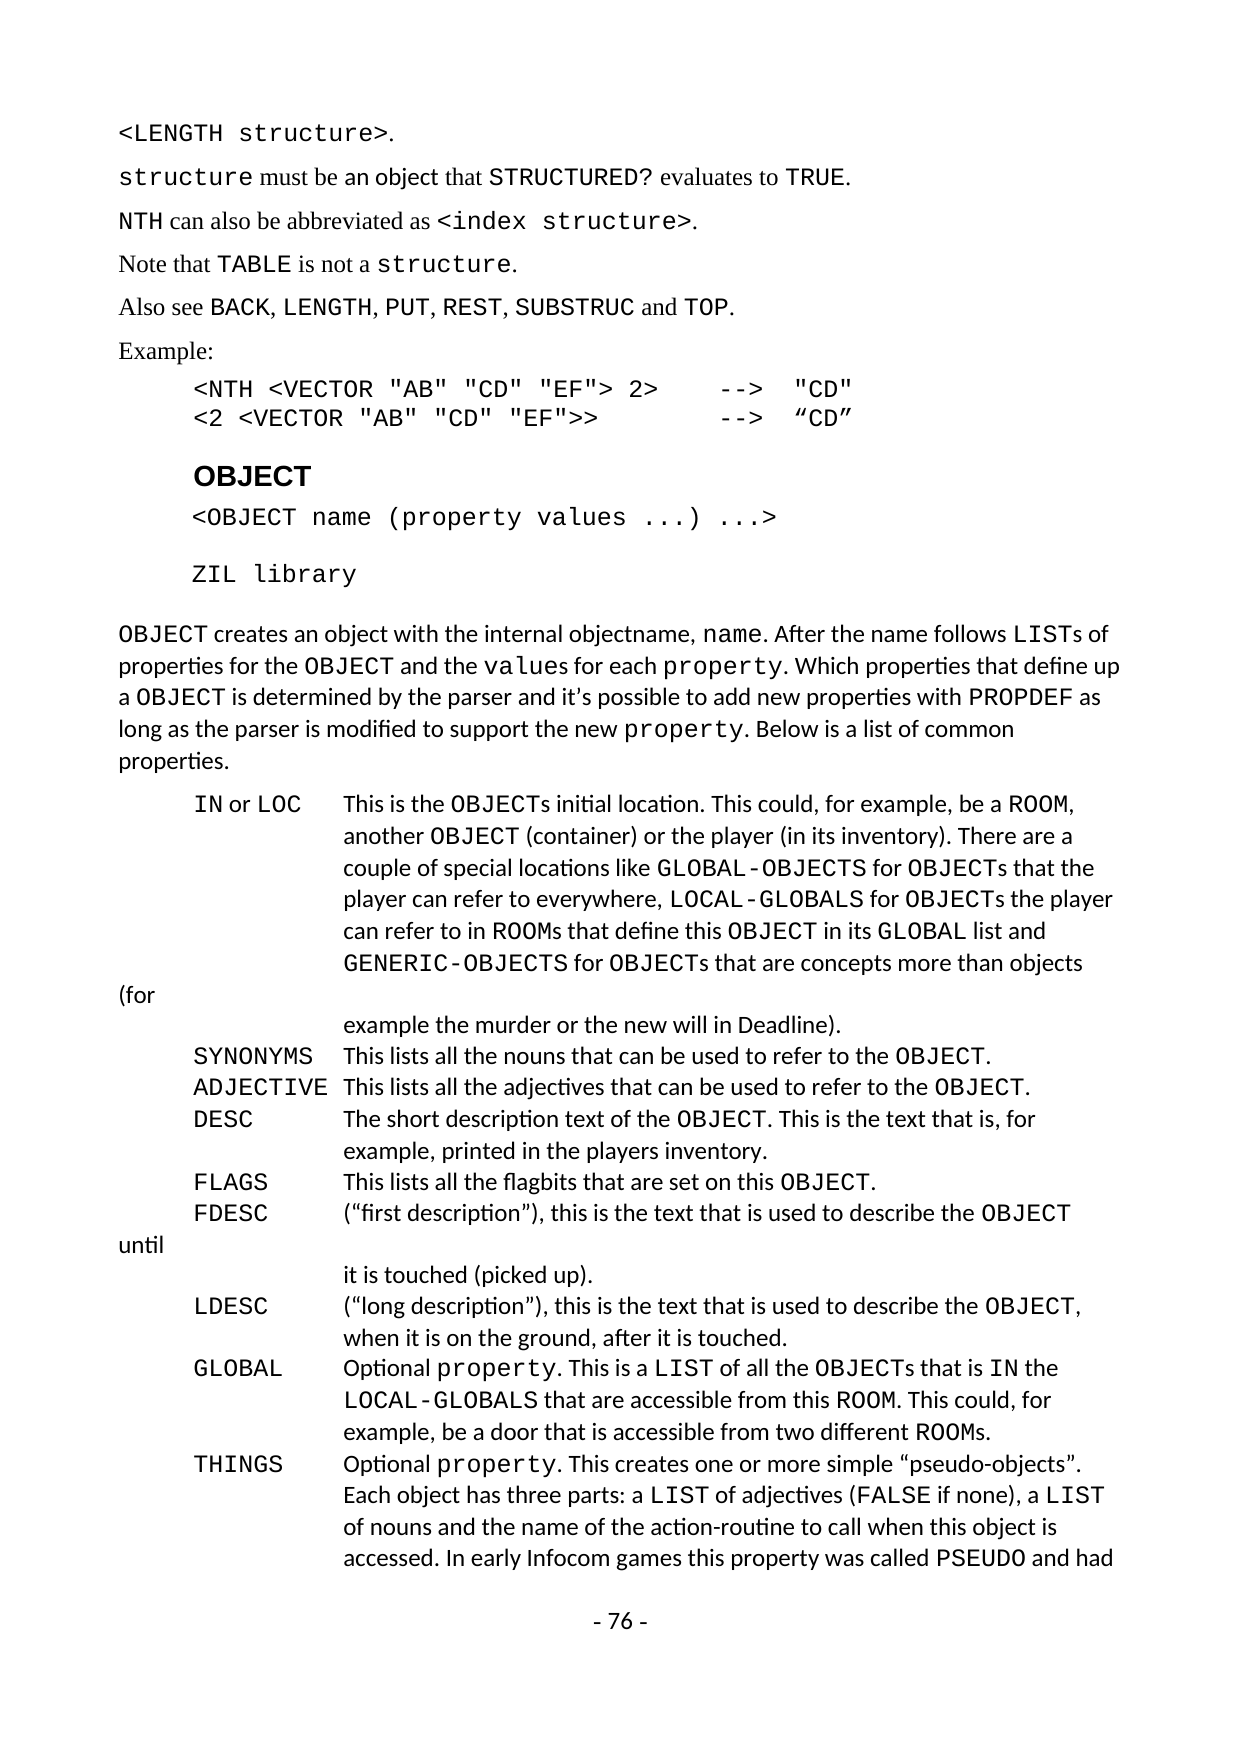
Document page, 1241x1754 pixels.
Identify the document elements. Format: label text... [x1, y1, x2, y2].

text IN or LOC This is the OBJECTs initial location. This could, for example, be a ROOM, another OBJECT (container) or the player (in its inventory). There are a couple of special locations like GLOBAL-OBJECTS for OBJECTs that the player can refer to everywhere, LOCAL-GLOBALS for OBJECTs the player can refer to in ROOMs that define this OBJECT in its GLOBAL list and GENERIC-OBJECTS for OBJECTs that are concepts more than objects (for example the murder or the new will in Deadline). SYNONYMS This lists all the nouns that can be used to refer to the OBJECT. ADJECTIVE This lists all the adjectives that can be used to refer to the OBJECT. DESC The short description text of the OBJECT. This is the text that is, for example, printed in the players inventory. FLAGS This lists all the flagbits that are set on this OBJECT. FDESC (“first description”), this is the text that is used to describe the OBJECT until it is touched (picked up). LDESC (“long description”), this is the text that is used to describe the OBJECT, when it is on the ground, after it is touched. GLOBAL Optional property. This is a LIST of all the OBJECTs that is IN the LOCAL-GLOBALS that are accessible from this ROOM. This could, for example, be a door that is accessible from two different ROOMs. THINGS Optional property. This creates one or more simple “pseudo-objects”. Each object has three parts: a LIST of adjectives (FALSE if none), a LIST of nouns and the name of the action-routine to call when this object is accessed. In early Infocom games this property was called PSEUDO and had [118, 788, 1122, 1574]
text ZIL library [192, 561, 1122, 590]
text Note that TABLE is not a structure. [118, 249, 1122, 280]
text <LENGTH structure>. [118, 118, 1122, 149]
subtitle OBJECT [118, 459, 1122, 492]
text Example: [118, 336, 1122, 364]
text <OBJECT name (property values ...) ...> [192, 505, 1122, 533]
text <NTH <VECTOR "AB" "CD" "EF"> 2> --> "CD" <2 <VECTOR "AB" "CD" "EF">> --> “CD” [118, 377, 1122, 434]
text structure must be an object that STRUCTURED? evaluates to TRUE. [118, 161, 1122, 193]
text OBJECT creates an object with the internal objectname, name. After the name follows LISTs of properties for the OBJECT and the values for each property. Which properties that define up a OBJECT is determined by the parser and it’s possible to add new properties with PROPDEF as long as the parser is modified to support the new property. Below is a list of common properties. [118, 618, 1122, 776]
text Also see BACK, LENGTH, PUT, REST, SUBSTRUC and TOP. [118, 292, 1122, 323]
text NTH can also be abbreviated as <index structure>. [118, 206, 1122, 237]
